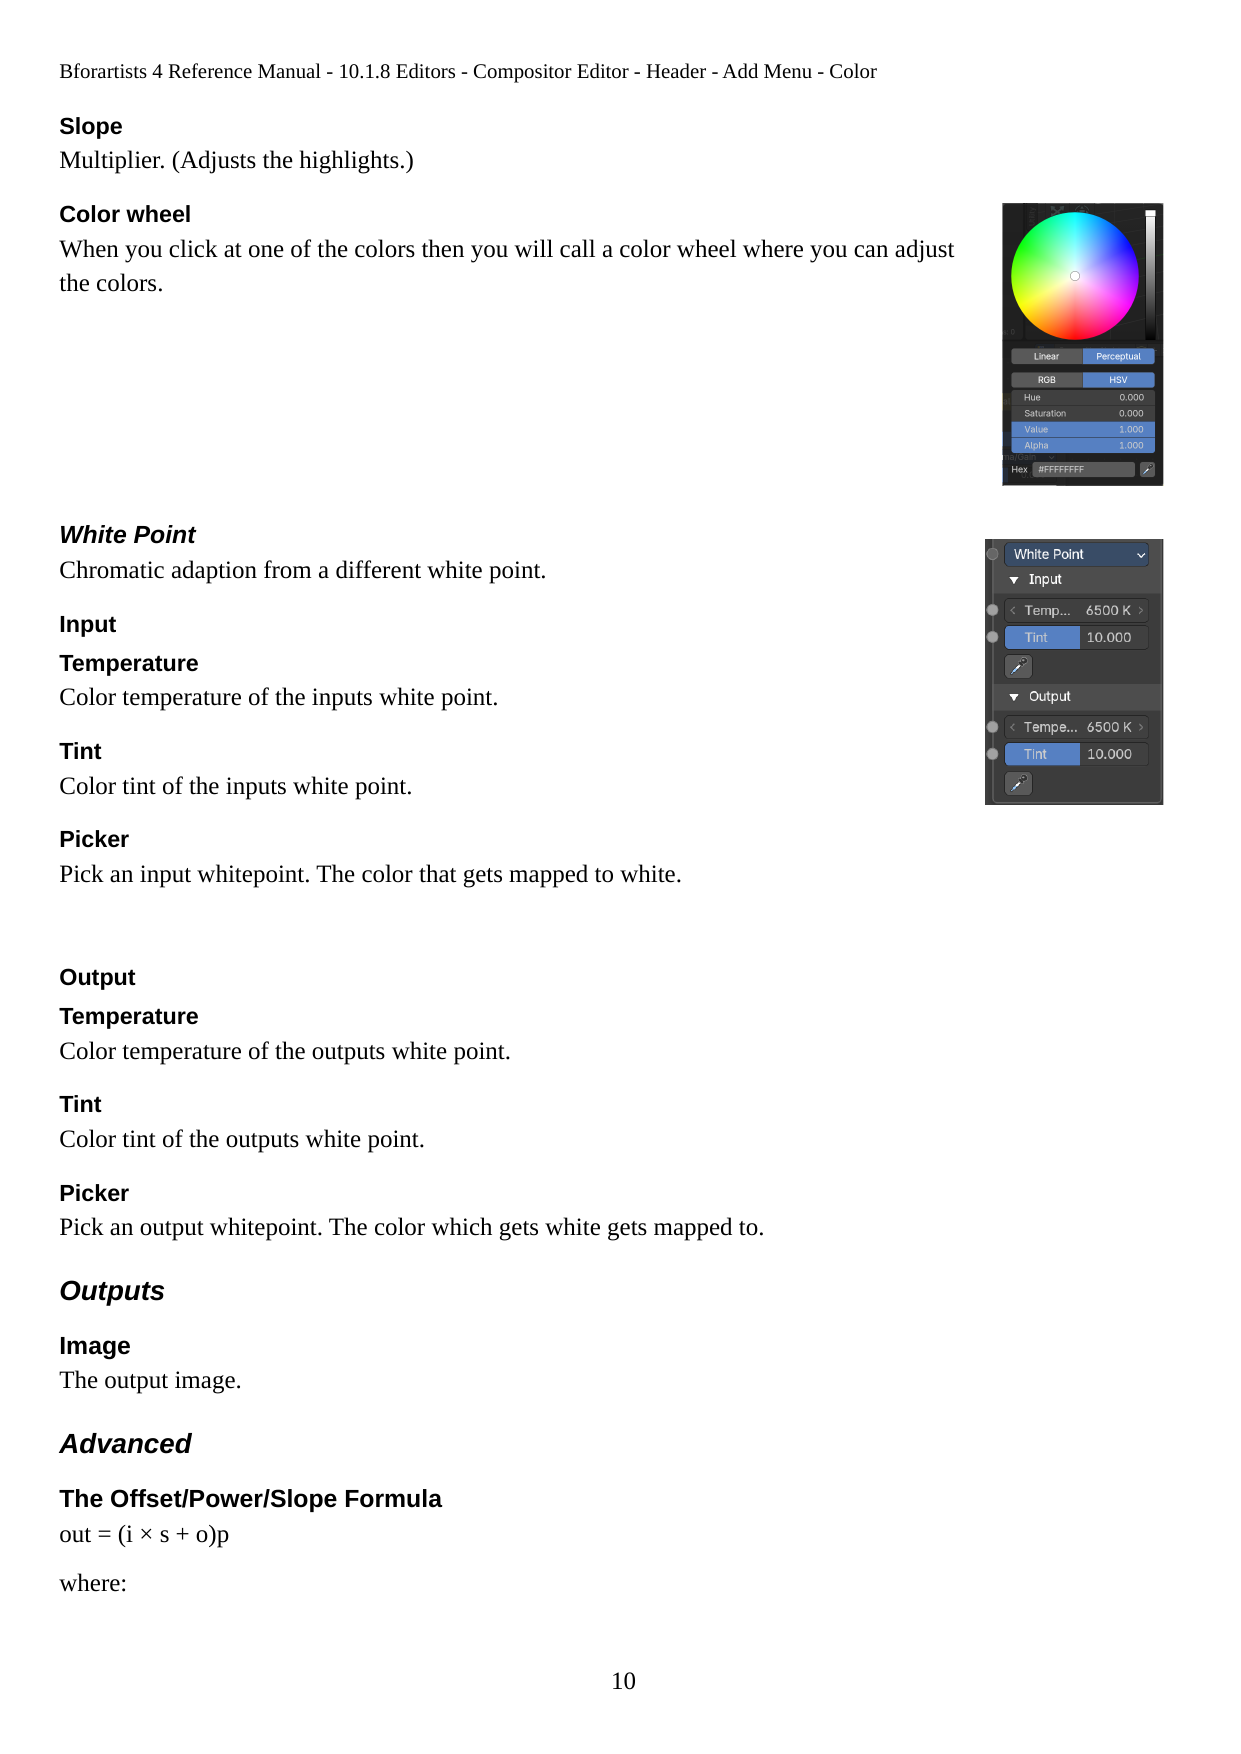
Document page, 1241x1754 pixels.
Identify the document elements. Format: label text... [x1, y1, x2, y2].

subtitle Slope [59, 113, 1181, 139]
subtitle Picker [59, 1179, 1181, 1206]
text out = (i × s + o)p [59, 1519, 1181, 1548]
subtitle Tint [59, 1091, 1181, 1118]
subtitle Output [59, 963, 1181, 990]
text Color temperature of the inputs white point. [59, 682, 985, 711]
subtitle Picker [59, 826, 1181, 853]
subtitle The Offset/Power/Slope Formula [59, 1484, 1181, 1513]
subtitle Outputs [59, 1274, 1181, 1306]
subtitle [1164, 738, 1181, 764]
subtitle [1164, 649, 1181, 676]
subtitle [1164, 610, 1181, 637]
text Color tint of the inputs white point. [59, 771, 985, 799]
subtitle Image [59, 1331, 1181, 1359]
subtitle Advanced [59, 1427, 1181, 1459]
text Multiplier. (Adjusts the highlights.) [59, 146, 1181, 174]
subtitle White Point [59, 520, 1181, 548]
text Color temperature of the outputs white point. [59, 1036, 1181, 1064]
text Chromatic adaption from a different white point. [59, 555, 985, 583]
subtitle Input [59, 610, 985, 637]
text The output image. [59, 1366, 1181, 1394]
text Pick an output whitepoint. The color which gets white gets mapped to. [59, 1212, 1181, 1241]
subtitle Color wheel [59, 201, 1181, 228]
subtitle Temperature [59, 649, 985, 676]
picture [985, 539, 1164, 805]
subtitle Temperature [59, 1003, 1181, 1029]
text where: [59, 1568, 1181, 1597]
text Color tint of the outputs white point. [59, 1124, 1181, 1153]
text Pick an input whitepoint. The color that gets mapped to white. [59, 859, 1181, 888]
subtitle Tint [59, 738, 985, 764]
text When you click at one of the colors then you will call a color wheel where you can adjust the colors. [59, 234, 1002, 297]
picture [1002, 203, 1164, 486]
